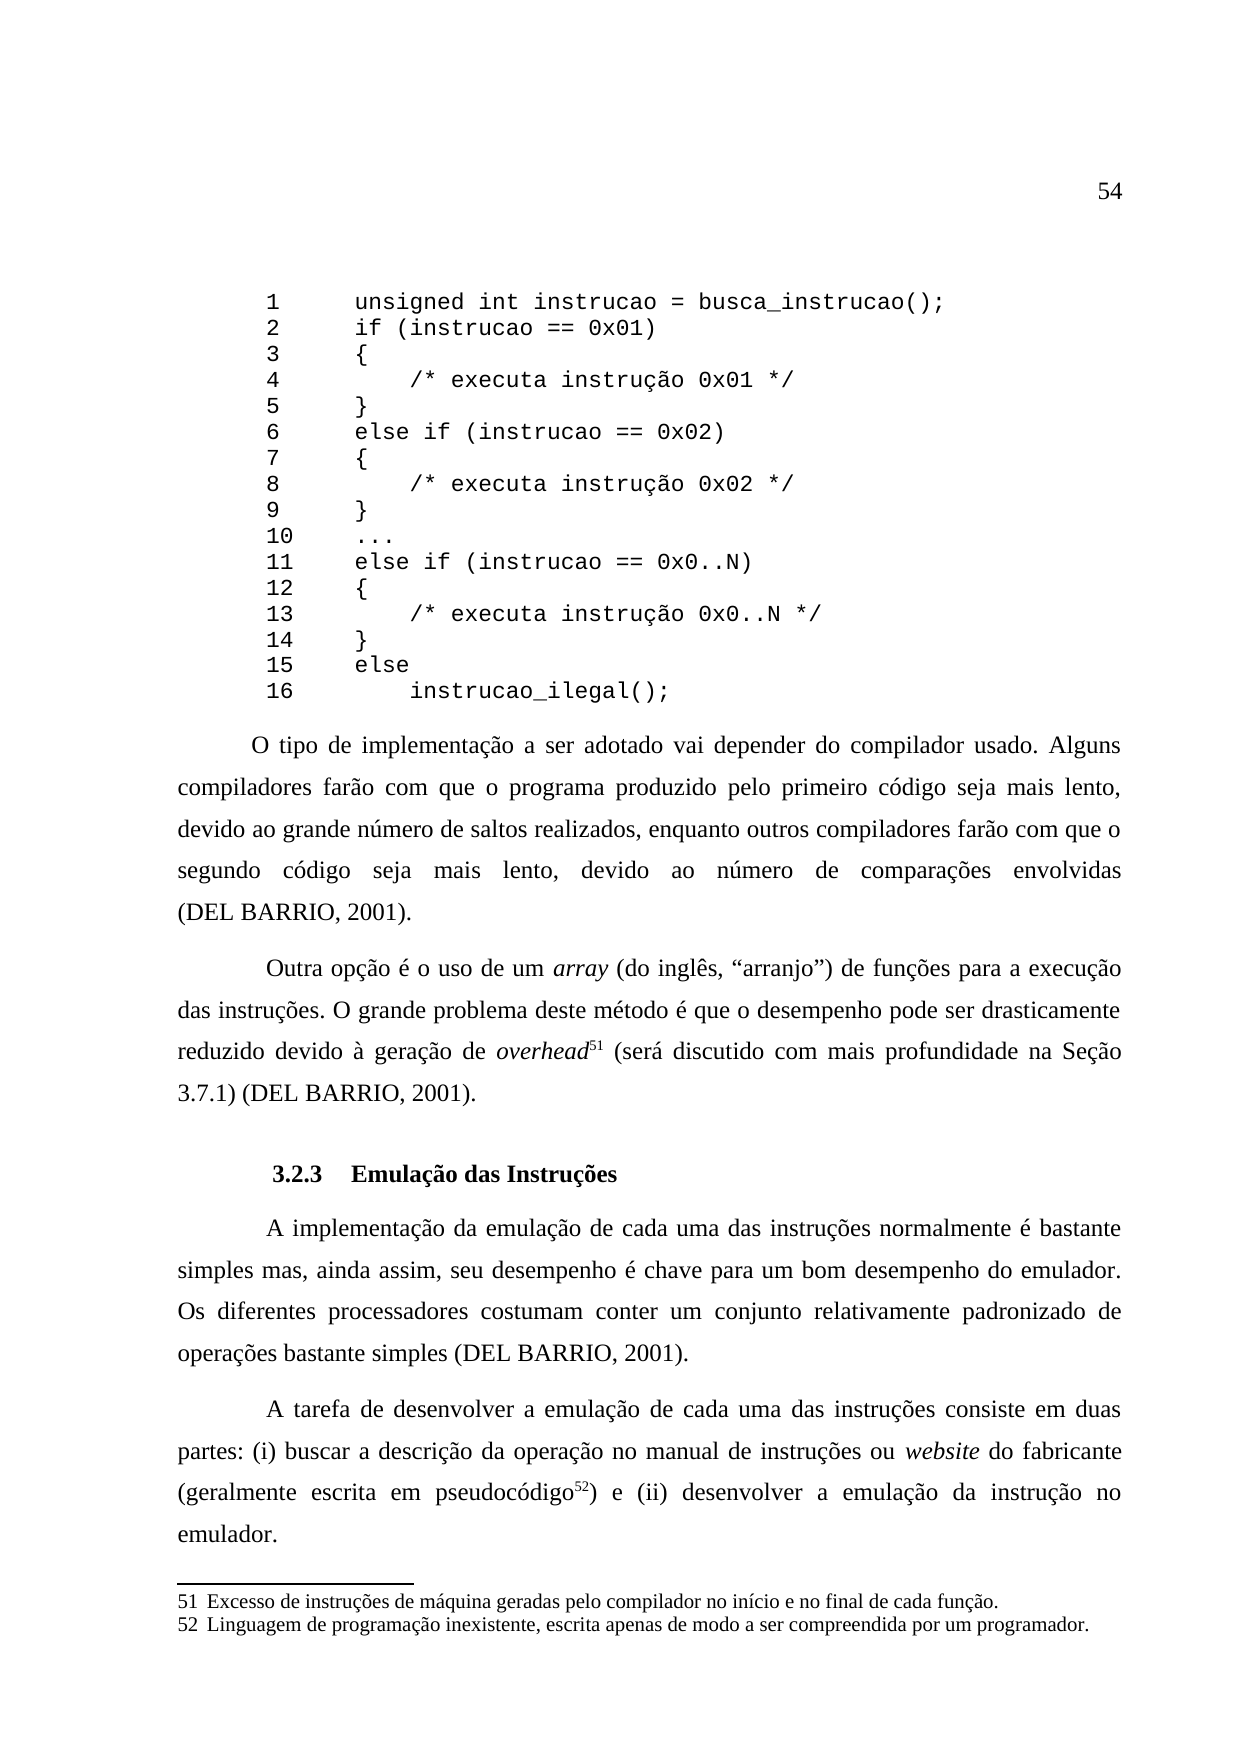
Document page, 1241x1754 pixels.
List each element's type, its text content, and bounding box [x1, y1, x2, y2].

list else if (instrucao == 0x0..N) [266, 550, 1122, 576]
text A tarefa de desenvolver a emulação de cada uma das instruções consiste em duas partes: (i) buscar a descrição da operação no manual de instruções ou website do fabricante (geralmente escrita em pseudocódigo) e (ii) desenvolver a emulação da instrução no emulador. [177, 1395, 1122, 1548]
list { [266, 446, 1122, 472]
list else if (instrucao == 0x02) [266, 420, 1122, 446]
subtitle Emulação das Instruções [177, 1160, 1122, 1188]
text Linguagem de programação inexistente, escrita apenas de modo a ser compreendida por um programador. [177, 1613, 1122, 1636]
text A implementação da emulação de cada uma das instruções normalmente é bastante simples mas, ainda assim, seu desempenho é chave para um bom desempenho do emulador. Os diferentes processadores costumam conter um conjunto relativamente padronizado de operações bastante simples (DEL BARRIO, 2001). [177, 1214, 1122, 1367]
text Excesso de instruções de máquina geradas pelo compilador no início e no final de cada função. [177, 1589, 1122, 1613]
list /* executa instrução 0x01 */ [266, 368, 1122, 394]
list ... [266, 524, 1122, 550]
list if (instrucao == 0x01) [266, 317, 1122, 343]
list instrucao_ilegal(); [266, 680, 1122, 706]
list } [266, 498, 1122, 524]
text Outra opção é o uso de um array (do inglês, “arranjo”) de funções para a execução das instruções. O grande problema deste método é que o desempenho pode ser drasticamente reduzido devido à geração de overhead (será discutido com mais profundidade na Seção 3.7.1) (DEL BARRIO, 2001). [177, 954, 1122, 1107]
list else [266, 654, 1122, 680]
text O tipo de implementação a ser adotado vai depender do compilador usado. Alguns compiladores farão com que o programa produzido pelo primeiro código seja mais lento, devido ao grande número de saltos realizados, enquanto outros compiladores farão com que o segundo código seja mais lento, devido ao número de comparações envolvidas (DEL BARRIO, 2001). [177, 732, 1122, 926]
list } [266, 628, 1122, 654]
list } [266, 394, 1122, 420]
list /* executa instrução 0x02 */ [266, 472, 1122, 498]
list unsigned int instrucao = busca_instrucao(); [266, 291, 1122, 317]
list { [266, 343, 1122, 368]
list { [266, 576, 1122, 602]
list /* executa instrução 0x0..N */ [266, 602, 1122, 628]
